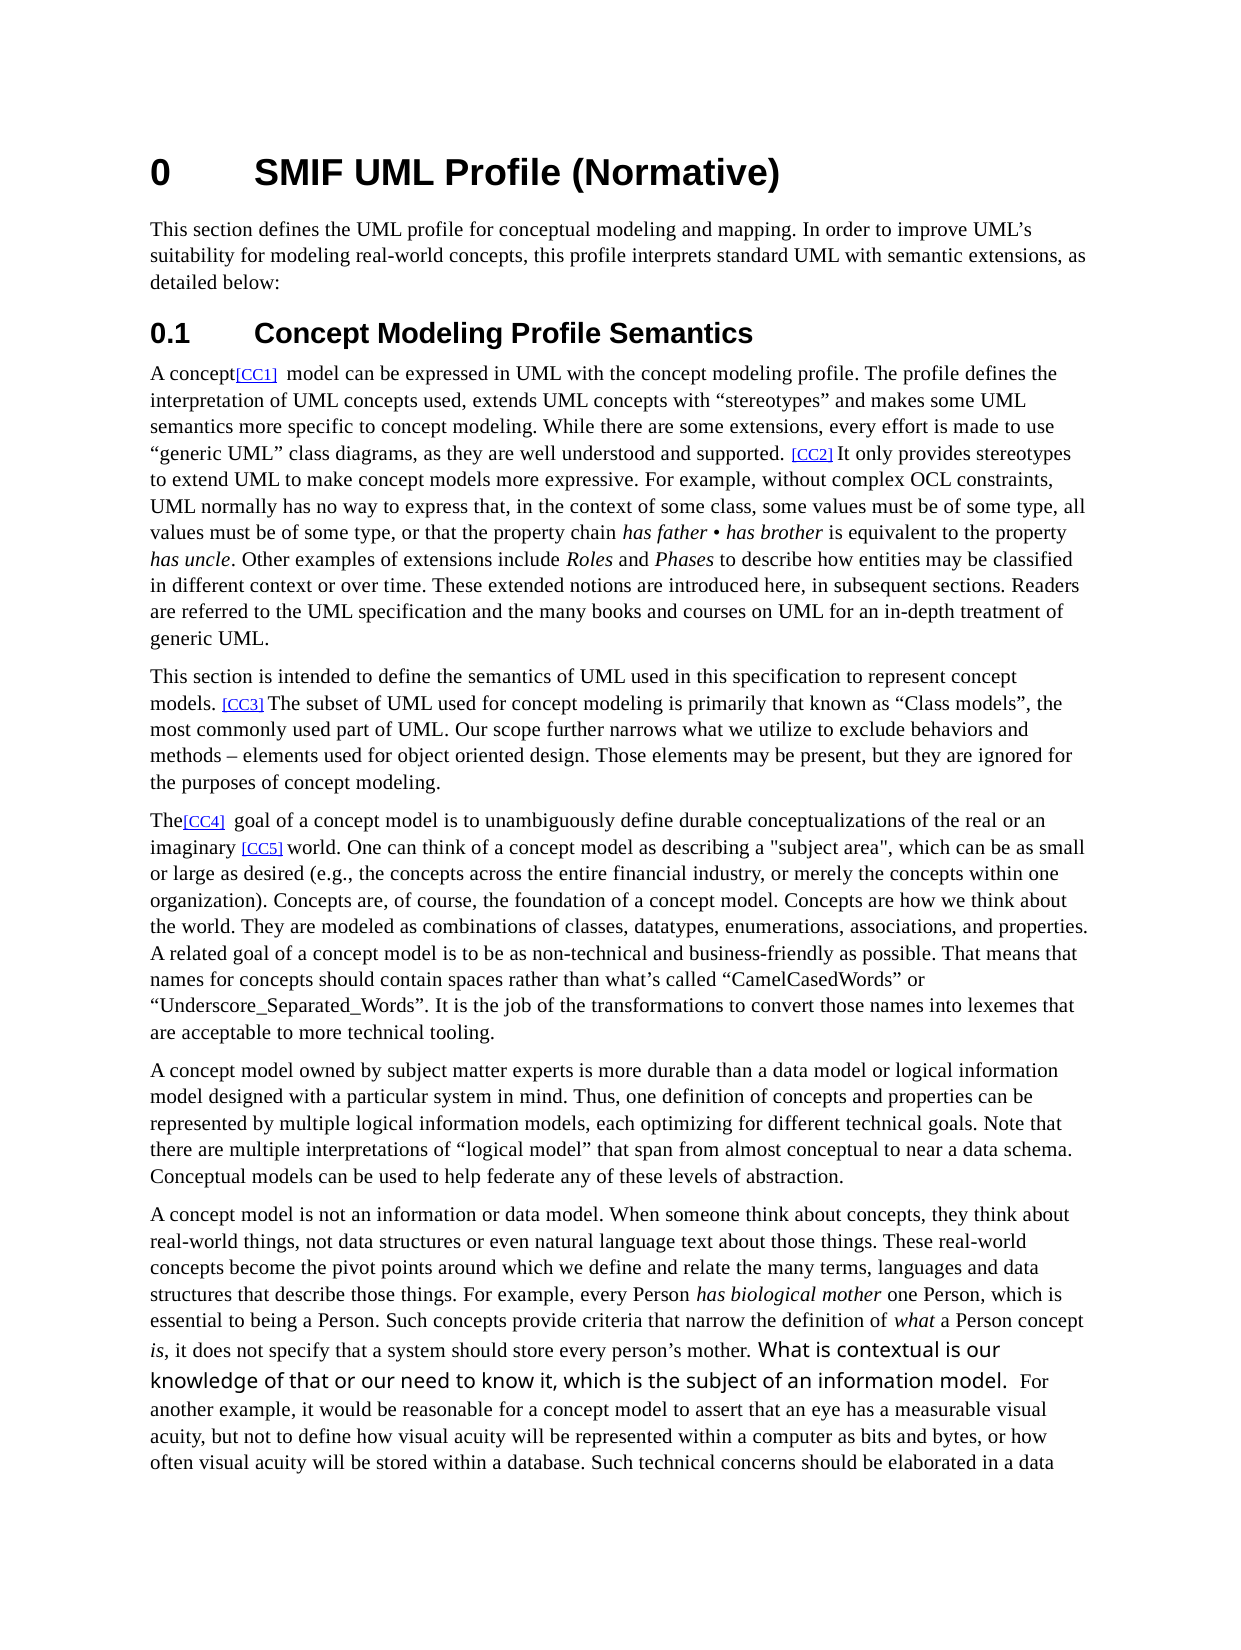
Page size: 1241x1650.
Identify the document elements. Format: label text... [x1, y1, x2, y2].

text A concept[CC1] model can be expressed in UML with the concept modeling profile. The profile defines the interpretation of UML concepts used, extends UML concepts with “stereotypes” and makes some UML semantics more specific to concept modeling. While there are some extensions, every effort is made to use “generic UML” class diagrams, as they are well understood and supported. [CC2] It only provides stereotypes to extend UML to make concept models more expressive. For example, without complex OCL constraints, UML normally has no way to express that, in the context of some class, some values must be of some type, all values must be of some type, or that the property chain has father • has brother is equivalent to the property has uncle. Other examples of extensions include Roles and Phases to describe how entities may be classified in different context or over time. These extended notions are introduced here, in subsequent sections. Readers are referred to the UML specification and the many books and courses on UML for an in-depth treatment of generic UML. [150, 361, 1090, 650]
text A concept model owned by subject matter experts is more durable than a data model or logical information model designed with a particular system in mind. Thus, one definition of concepts and properties can be represented by multiple logical information models, each optimizing for different technical goals. Note that there are multiple interpretations of “logical model” that span from almost conceptual to near a data schema. Conceptual models can be used to help federate any of these levels of abstraction. [150, 1058, 1090, 1188]
text This section defines the UML profile for conceptual modeling and mapping. In order to improve UML’s suitability for modeling real-world concepts, this profile interprets standard UML with semantic extensions, as detailed below: [150, 217, 1090, 294]
subtitle Concept Modeling Profile Semantics [150, 316, 1090, 349]
text This section is intended to define the semantics of UML used in this specification to represent concept models. [CC3] The subset of UML used for concept modeling is primarily that known as “Class models”, the most commonly used part of UML. Our scope further narrows what we utilize to exclude behaviors and methods – elements used for object oriented design. Those elements may be present, but they are ignored for the purposes of concept modeling. [150, 664, 1090, 794]
text A concept model is not an information or data model. When someone think about concepts, they think about real-world things, not data structures or even natural language text about those things. These real-world concepts become the pivot points around which we define and relate the many terms, languages and data structures that describe those things. For example, every Person has biological mother one Person, which is essential to being a Person. Such concepts provide criteria that narrow the definition of what a Person concept is, it does not specify that a system should store every person’s mother. What is contextual is our knowledge of that or our need to know it, which is the subject of an information model. For another example, it would be reasonable for a concept model to assert that an eye has a measurable visual acuity, but not to define how visual acuity will be represented within a computer as bits and bytes, or how often visual acuity will be stored within a database. Such technical concerns should be elaborated in a data [150, 1202, 1090, 1474]
text The[CC4] goal of a concept model is to unambiguously define durable conceptualizations of the real or an imaginary [CC5] world. One can think of a concept model as describing a "subject area", which can be as small or large as desired (e.g., the concepts across the entire financial industry, or merely the concepts within one organization). Concepts are, of course, the foundation of a concept model. Concepts are how we think about the world. They are modeled as combinations of classes, datatypes, enumerations, associations, and properties. A related goal of a concept model is to be as non-technical and business-friendly as possible. That means that names for concepts should contain spaces rather than what’s called “CamelCasedWords” or “Underscore_Separated_Words”. It is the job of the transformations to convert those names into lexemes that are acceptable to more technical tooling. [150, 808, 1090, 1044]
subtitle SMIF UML Profile (Normative) [150, 150, 1090, 193]
